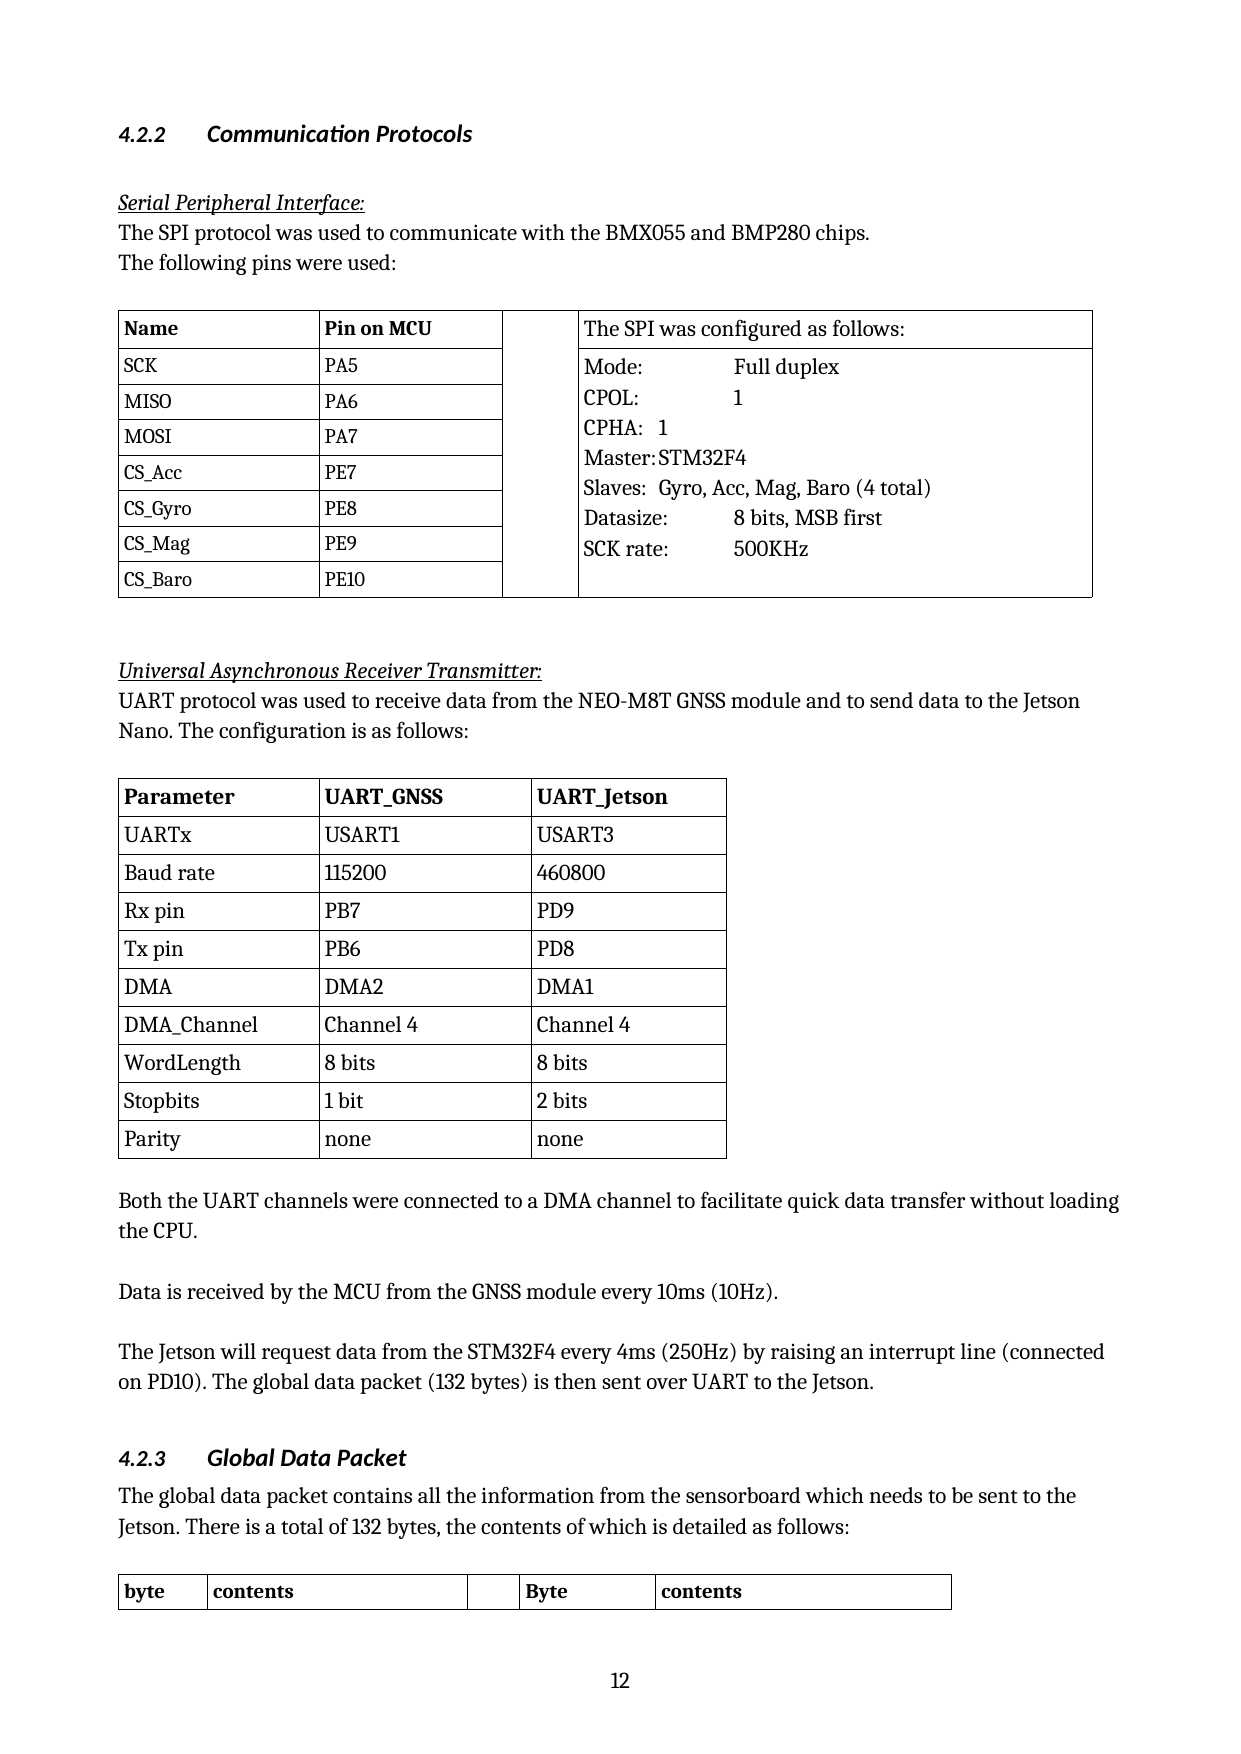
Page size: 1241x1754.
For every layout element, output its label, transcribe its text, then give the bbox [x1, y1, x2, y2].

text Universal Asynchronous Receiver Transmitter: [118, 657, 1122, 684]
table_header Byte [520, 1575, 655, 1609]
table_cell Tx pin [119, 931, 319, 968]
table_cell 1 bit [320, 1083, 531, 1119]
table_cell PB6 [320, 931, 531, 968]
table_cell 115200 [320, 855, 531, 892]
subtitle Communication Protocols [118, 118, 1122, 149]
table_cell Parity [119, 1121, 319, 1157]
table_cell PE10 [320, 562, 502, 597]
table_cell SCK [119, 349, 319, 384]
table_cell CS_Gyro [119, 491, 319, 526]
table_header contents [656, 1575, 951, 1609]
table_cell Stopbits [119, 1083, 319, 1119]
table_cell PE9 [320, 527, 502, 561]
table_cell 8 bits [320, 1045, 531, 1082]
table_cell DMA1 [532, 969, 726, 1006]
table_cell 8 bits [532, 1045, 726, 1082]
table_header The SPI was configured as follows: [579, 311, 1092, 348]
table_header UART_GNSS [320, 779, 531, 816]
table_cell USART1 [320, 817, 531, 854]
table_cell Channel 4 [532, 1007, 726, 1044]
table_cell PD8 [532, 931, 726, 968]
table_cell PE7 [320, 456, 502, 490]
table_cell PE8 [320, 491, 502, 526]
text Both the UART channels were connected to a DMA channel to facilitate quick data transfer without loading the CPU. [118, 1188, 1122, 1244]
text The Jetson will request data from the STM32F4 every 4ms (250Hz) by raising an interrupt line (connected on PD10). The global data packet (132 bytes) is then sent over UART to the Jetson. [118, 1339, 1122, 1395]
text The following pins were used: [118, 250, 1122, 276]
text The global data packet contains all the information from the sensorboard which needs to be sent to the Jetson. There is a total of 132 bytes, the contents of which is detailed as follows: [118, 1483, 1122, 1540]
table_cell DMA [119, 969, 319, 1006]
table_cell UARTx [119, 817, 319, 854]
table_cell none [320, 1121, 531, 1157]
table_cell Channel 4 [320, 1007, 531, 1044]
table_cell PA6 [320, 385, 502, 419]
table_cell CS_Baro [119, 562, 319, 597]
table_cell PB7 [320, 893, 531, 930]
table_header [503, 311, 578, 597]
table_cell CS_Acc [119, 456, 319, 490]
table_cell 460800 [532, 855, 726, 892]
table_cell PD9 [532, 893, 726, 930]
table_header Pin on MCU [320, 311, 502, 348]
table_cell PA7 [320, 420, 502, 455]
table_cell MISO [119, 385, 319, 419]
table_header [468, 1575, 519, 1609]
text Serial Peripheral Interface: [118, 189, 1122, 216]
table_cell PA5 [320, 349, 502, 384]
table_cell 2 bits [532, 1083, 726, 1119]
table_cell MOSI [119, 420, 319, 455]
text The SPI protocol was used to communicate with the BMX055 and BMP280 chips. [118, 220, 1122, 246]
table_cell Rx pin [119, 893, 319, 930]
table_cell WordLength [119, 1045, 319, 1082]
table_header UART_Jetson [532, 779, 726, 816]
subtitle Global Data Packet [118, 1442, 1122, 1472]
table_cell DMA2 [320, 969, 531, 1006]
text Data is received by the MCU from the GNSS module every 10ms (10Hz). [118, 1278, 1122, 1305]
table_cell USART3 [532, 817, 726, 854]
table_cell Mode: Full duplex CPOL: 1 CPHA: 1 Master: STM32F4 Slaves: Gyro, Acc, Mag, Baro (4 total) Datasize: 8 bits, MSB first SCK rate: 500KHz [579, 349, 1092, 597]
table_cell Baud rate [119, 855, 319, 892]
table_cell DMA_Channel [119, 1007, 319, 1044]
text UART protocol was used to receive data from the NEO-M8T GNSS module and to send data to the Jetson Nano. The configuration is as follows: [118, 688, 1122, 744]
table_header Parameter [119, 779, 319, 816]
table_cell CS_Mag [119, 527, 319, 561]
table_header byte [119, 1575, 207, 1609]
table_header contents [208, 1575, 467, 1609]
table_cell none [532, 1121, 726, 1157]
table_header Name [119, 311, 319, 348]
